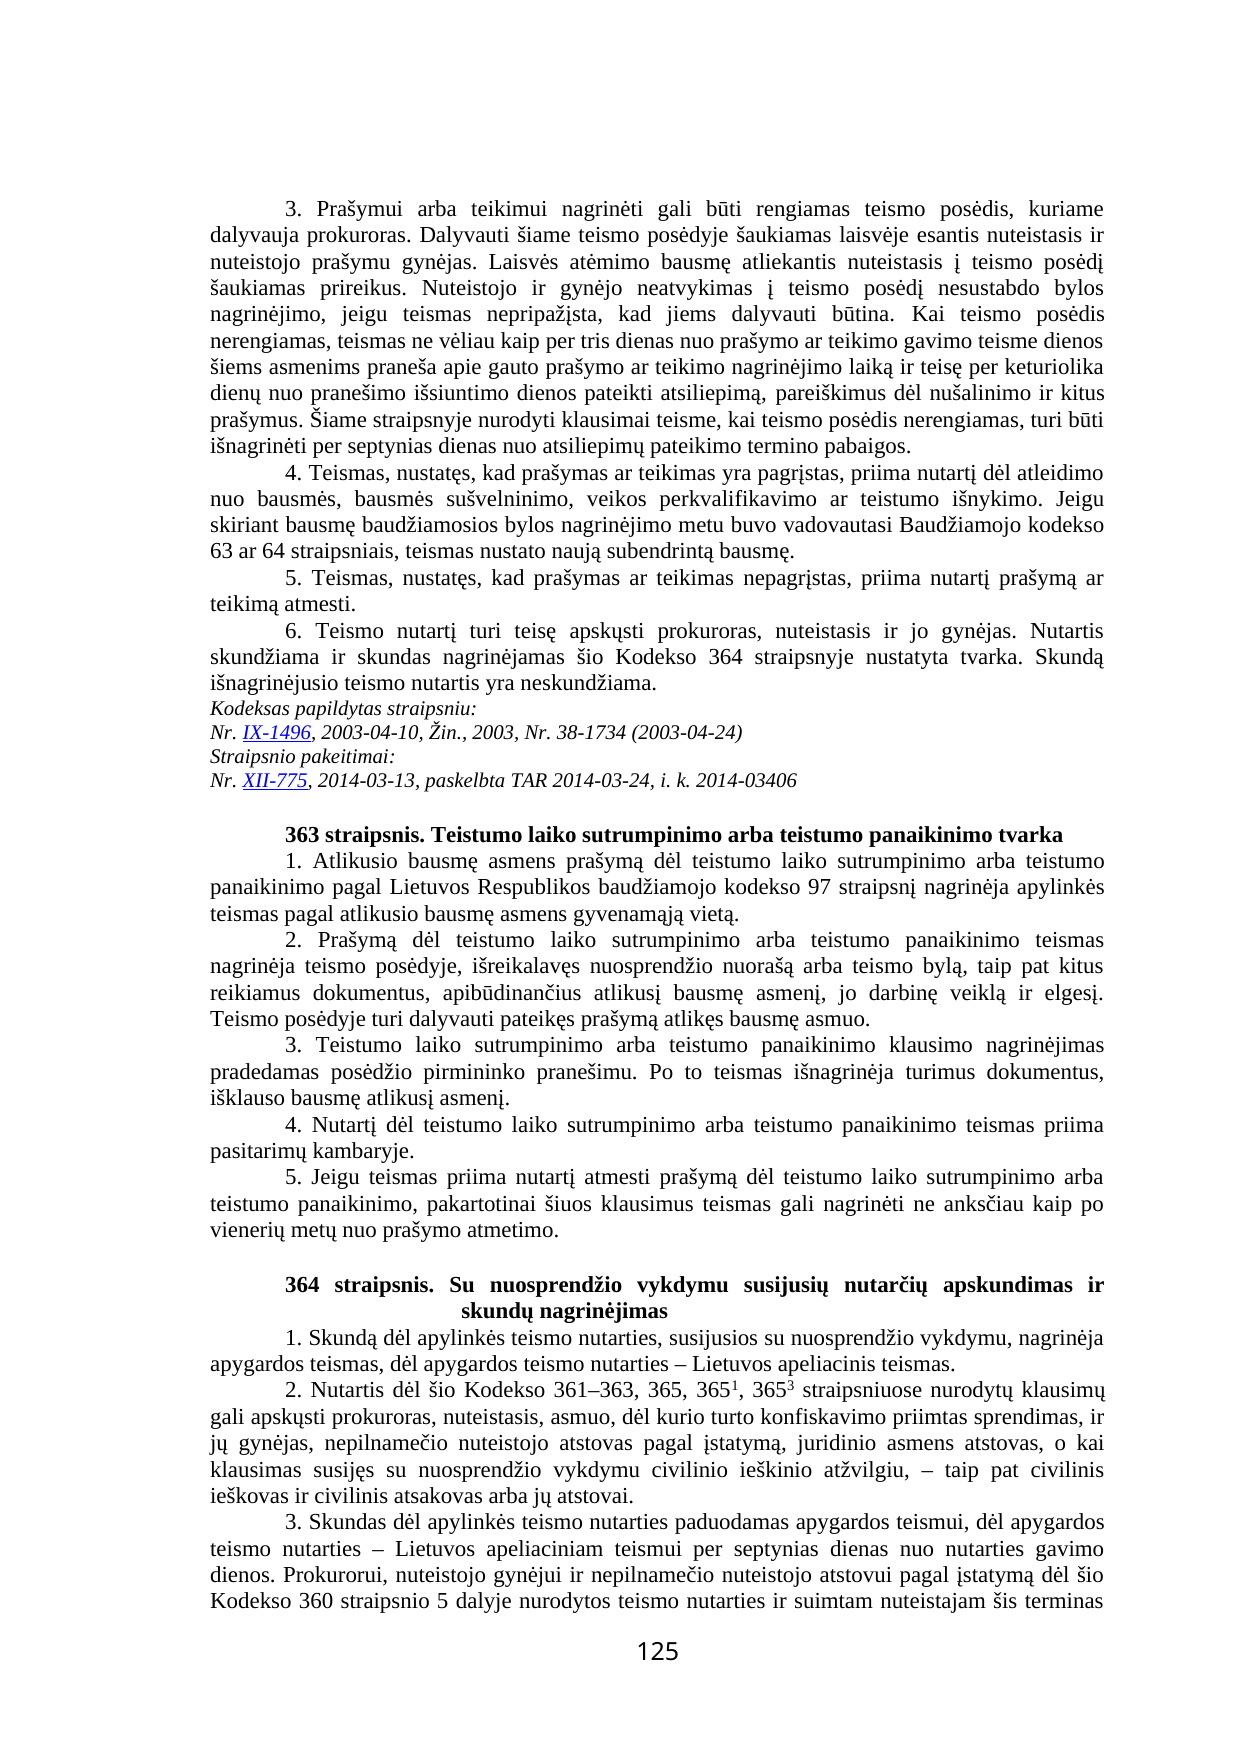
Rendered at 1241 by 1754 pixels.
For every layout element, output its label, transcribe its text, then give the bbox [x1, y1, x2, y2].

text 6. Teismo nutartį turi teisę apskųsti prokuroras, nuteistasis ir jo gynėjas. Nutartis skundžiama ir skundas nagrinėjamas šio Kodekso 364 straipsnyje nustatyta tvarka. Skundą išnagrinėjusio teismo nutartis yra neskundžiama. [210, 617, 1106, 696]
text Nr. XII-775, 2014-03-13, paskelbta TAR 2014-03-24, i. k. 2014-03406 [210, 768, 1106, 792]
text Straipsnio pakeitimai: [210, 744, 1106, 768]
text Nr. IX-1496, 2003-04-10, Žin., 2003, Nr. 38-1734 (2003-04-24) [210, 720, 1106, 744]
text 4. Teismas, nustatęs, kad prašymas ar teikimas yra pagrįstas, priima nutartį dėl atleidimo nuo bausmės, bausmės sušvelninimo, veikos perkvalifikavimo ar teistumo išnykimo. Jeigu skiriant bausmę baudžiamosios bylos nagrinėjimo metu buvo vadovautasi Baudžiamojo kodekso 63 ar 64 straipsniais, teismas nustato naują subendrintą bausmę. [210, 458, 1106, 564]
text Kodeksas papildytas straipsniu: [210, 696, 1106, 720]
text 364 straipsnis. Su nuosprendžio vykdymu susijusių nutarčių apskundimas ir skundų nagrinėjimas [285, 1271, 1106, 1324]
text 3. Skundas dėl apylinkės teismo nutarties paduodamas apygardos teismui, dėl apygardos teismo nutarties – Lietuvos apeliaciniam teismui per septynias dienas nuo nutarties gavimo dienos. Prokurorui, nuteistojo gynėjui ir nepilnamečio nuteistojo atstovui pagal įstatymą dėl šio Kodekso 360 straipsnio 5 dalyje nurodytos teismo nutarties ir suimtam nuteistajam šis terminas [210, 1508, 1106, 1614]
text 3. Prašymui arba teikimui nagrinėti gali būti rengiamas teismo posėdis, kuriame dalyvauja prokuroras. Dalyvauti šiame teismo posėdyje šaukiamas laisvėje esantis nuteistasis ir nuteistojo prašymu gynėjas. Laisvės atėmimo bausmę atliekantis nuteistasis į teismo posėdį šaukiamas prireikus. Nuteistojo ir gynėjo neatvykimas į teismo posėdį nesustabdo bylos nagrinėjimo, jeigu teismas nepripažįsta, kad jiems dalyvauti būtina. Kai teismo posėdis nerengiamas, teismas ne vėliau kaip per tris dienas nuo prašymo ar teikimo gavimo teisme dienos šiems asmenims praneša apie gauto prašymo ar teikimo nagrinėjimo laiką ir teisę per keturiolika dienų nuo pranešimo išsiuntimo dienos pateikti atsiliepimą, pareiškimus dėl nušalinimo ir kitus prašymus. Šiame straipsnyje nurodyti klausimai teisme, kai teismo posėdis nerengiamas, turi būti išnagrinėti per septynias dienas nuo atsiliepimų pateikimo termino pabaigos. [210, 195, 1106, 458]
text 1. Atlikusio bausmę asmens prašymą dėl teistumo laiko sutrumpinimo arba teistumo panaikinimo pagal Lietuvos Respublikos baudžiamojo kodekso 97 straipsnį nagrinėja apylinkės teismas pagal atlikusio bausmę asmens gyvenamąją vietą. [210, 847, 1106, 926]
text 4. Nutartį dėl teistumo laiko sutrumpinimo arba teistumo panaikinimo teismas priima pasitarimų kambaryje. [210, 1111, 1106, 1163]
text 1. Skundą dėl apylinkės teismo nutarties, susijusios su nuosprendžio vykdymu, nagrinėja apygardos teismas, dėl apygardos teismo nutarties – Lietuvos apeliacinis teismas. [210, 1324, 1106, 1377]
text 2. Prašymą dėl teistumo laiko sutrumpinimo arba teistumo panaikinimo teismas nagrinėja teismo posėdyje, išreikalavęs nuosprendžio nuorašą arba teismo bylą, taip pat kitus reikiamus dokumentus, apibūdinančius atlikusį bausmę asmenį, jo darbinę veiklą ir elgesį. Teismo posėdyje turi dalyvauti pateikęs prašymą atlikęs bausmę asmuo. [210, 926, 1106, 1032]
text 5. Teismas, nustatęs, kad prašymas ar teikimas nepagrįstas, priima nutartį prašymą ar teikimą atmesti. [210, 564, 1106, 617]
text 363 straipsnis. Teistumo laiko sutrumpinimo arba teistumo panaikinimo tvarka [285, 821, 1106, 847]
text 2. Nutartis dėl šio Kodekso 361–363, 365, 3651, 3653 straipsniuose nurodytų klausimų gali apskųsti prokuroras, nuteistasis, asmuo, dėl kurio turto konfiskavimo priimtas sprendimas, ir jų gynėjas, nepilnamečio nuteistojo atstovas pagal įstatymą, juridinio asmens atstovas, o kai klausimas susijęs su nuosprendžio vykdymu civilinio ieškinio atžvilgiu, – taip pat civilinis ieškovas ir civilinis atsakovas arba jų atstovai. [210, 1377, 1106, 1508]
text 3. Teistumo laiko sutrumpinimo arba teistumo panaikinimo klausimo nagrinėjimas pradedamas posėdžio pirmininko pranešimu. Po to teismas išnagrinėja turimus dokumentus, išklauso bausmę atlikusį asmenį. [210, 1032, 1106, 1111]
text 5. Jeigu teismas priima nutartį atmesti prašymą dėl teistumo laiko sutrumpinimo arba teistumo panaikinimo, pakartotinai šiuos klausimus teismas gali nagrinėti ne anksčiau kaip po vienerių metų nuo prašymo atmetimo. [210, 1163, 1106, 1242]
